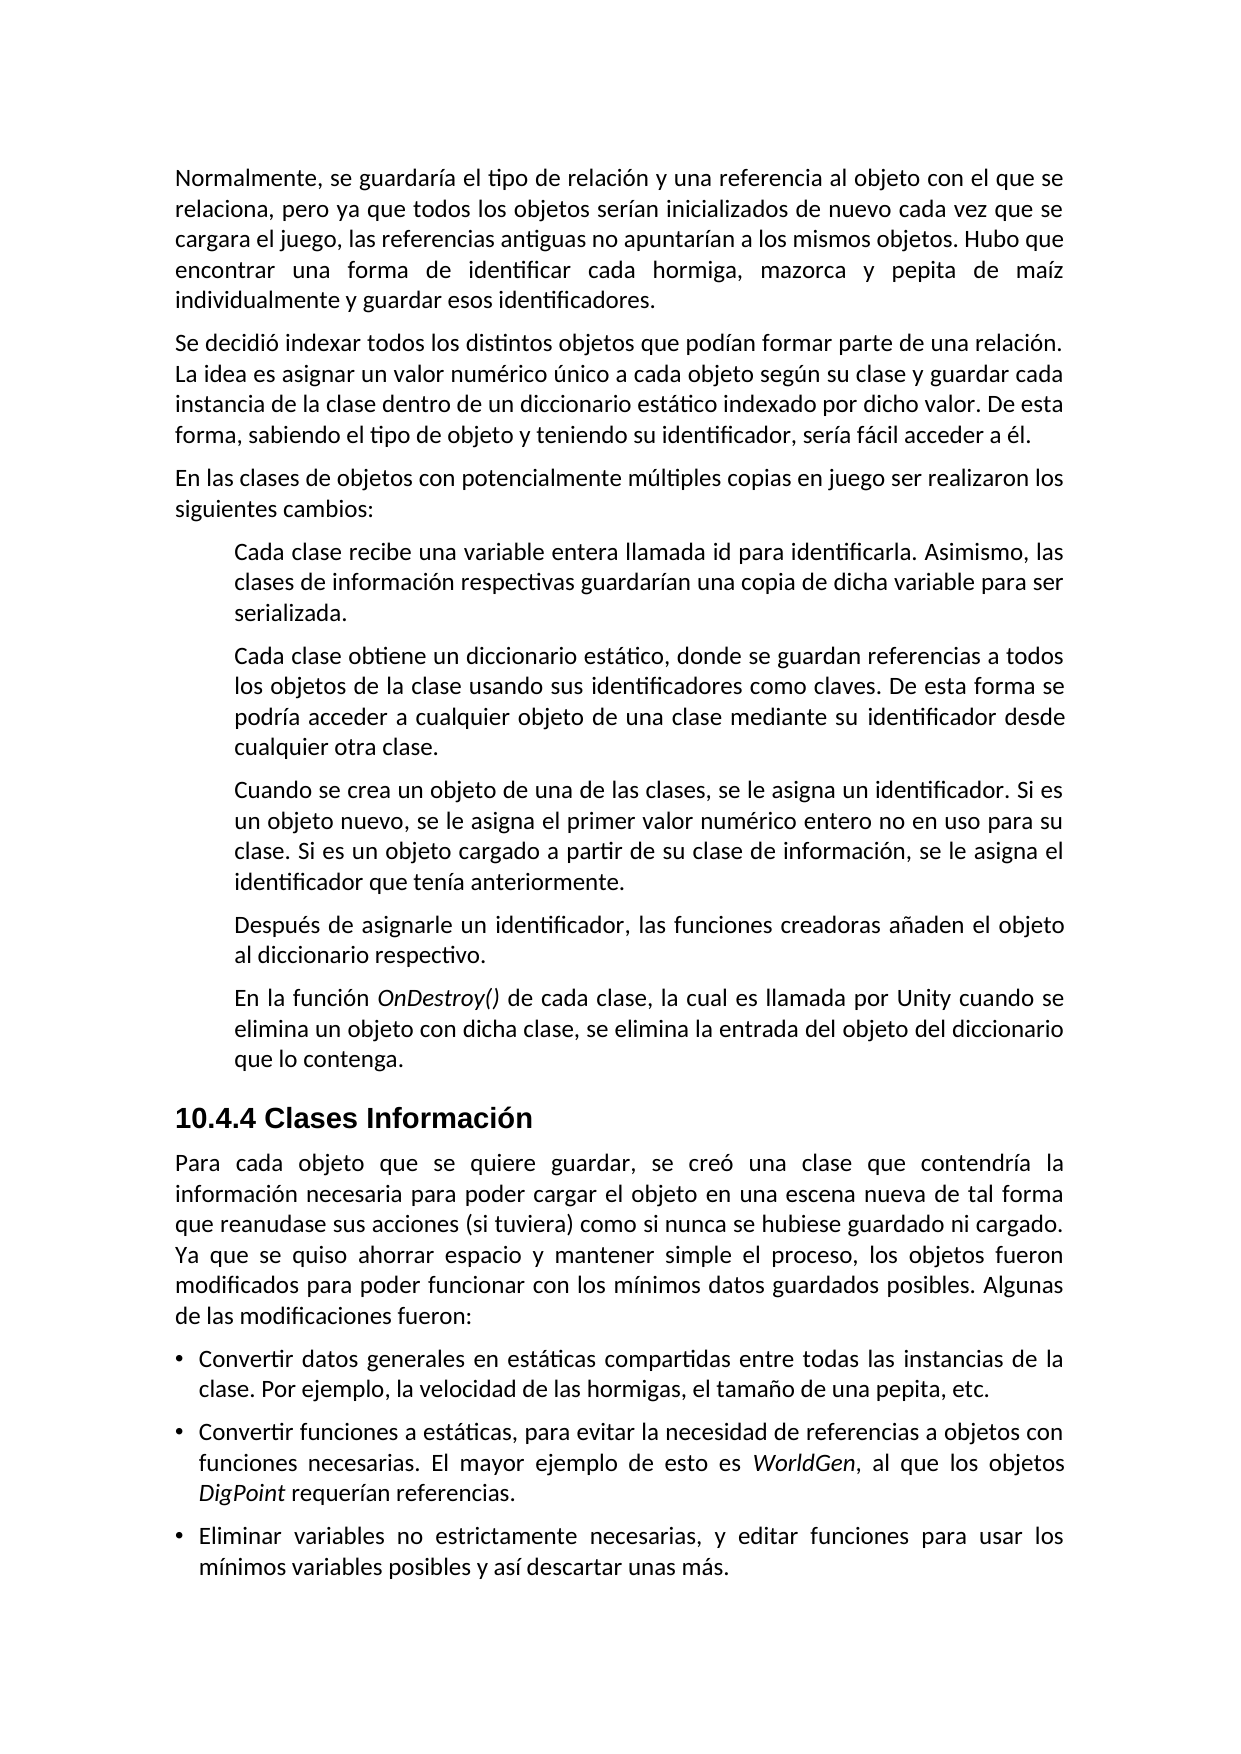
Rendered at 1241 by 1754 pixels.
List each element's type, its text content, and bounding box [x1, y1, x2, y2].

list Cada clase obtiene un diccionario estático, donde se guardan referencias a todos los objetos de la clase usando sus identificadores como claves. De esta forma se podría acceder a cualquier objeto de una clase mediante su identificador desde cualquier otra clase. [204, 640, 1065, 762]
list Cada clase recibe una variable entera llamada id para identificarla. Asimismo, las clases de información respectivas guardarían una copia de dicha variable para ser serializada. [204, 536, 1065, 627]
list Convertir datos generales en estáticas compartidas entre todas las instancias de la clase. Por ejemplo, la velocidad de las hormigas, el tamaño de una pepita, etc. [175, 1343, 1065, 1404]
text En las clases de objetos con potencialmente múltiples copias en juego ser realizaron los siguientes cambios: [175, 462, 1065, 523]
list Eliminar variables no estrictamente necesarias, y editar funciones para usar los mínimos variables posibles y así descartar unas más. [175, 1520, 1065, 1581]
list En la función OnDestroy() de cada clase, la cual es llamada por Unity cuando se elimina un objeto con dicha clase, se elimina la entrada del objeto del diccionario que lo contenga. [204, 982, 1065, 1074]
subtitle Clases Información [175, 1101, 1065, 1135]
text Para cada objeto que se quiere guardar, se creó una clase que contendría la información necesaria para poder cargar el objeto en una escena nueva de tal forma que reanudase sus acciones (si tuviera) como si nunca se hubiese guardado ni cargado. Ya que se quiso ahorrar espacio y mantener simple el proceso, los objetos fueron modificados para poder funcionar con los mínimos datos guardados posibles. Algunas de las modificaciones fueron: [175, 1147, 1065, 1330]
list Cuando se crea un objeto de una de las clases, se le asigna un identificador. Si es un objeto nuevo, se le asigna el primer valor numérico entero no en uso para su clase. Si es un objeto cargado a partir de su clase de información, se le asigna el identificador que tenía anteriormente. [204, 774, 1065, 896]
text Se decidió indexar todos los distintos objetos que podían formar parte de una relación. La idea es asignar un valor numérico único a cada objeto según su clase y guardar cada instancia de la clase dentro de un diccionario estático indexado por dicho valor. De esta forma, sabiendo el tipo de objeto y teniendo su identificador, sería fácil acceder a él. [175, 328, 1065, 450]
list Después de asignarle un identificador, las funciones creadoras añaden el objeto al diccionario respectivo. [204, 909, 1065, 970]
list Convertir funciones a estáticas, para evitar la necesidad de referencias a objetos con funciones necesarias. El mayor ejemplo de esto es WorldGen, al que los objetos DigPoint requerían referencias. [175, 1416, 1065, 1508]
text Normalmente, se guardaría el tipo de relación y una referencia al objeto con el que se relaciona, pero ya que todos los objetos serían inicializados de nuevo cada vez que se cargara el juego, las referencias antiguas no apuntarían a los mismos objetos. Hubo que encontrar una forma de identificar cada hormiga, mazorca y pepita de maíz individualmente y guardar esos identificadores. [175, 162, 1065, 315]
